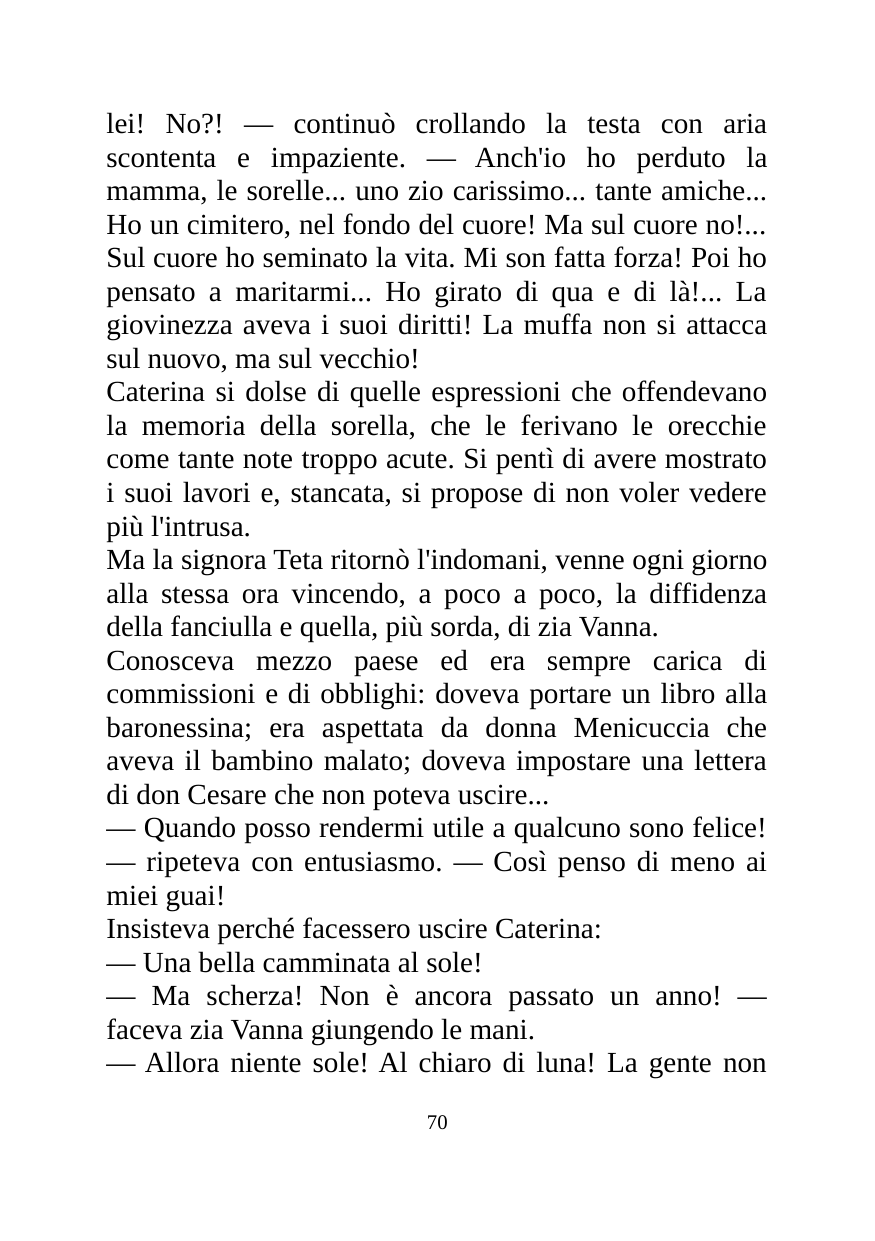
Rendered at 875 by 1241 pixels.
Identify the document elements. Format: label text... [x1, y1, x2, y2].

text Caterina si dolse di quelle espressioni che offendevano la memoria della sorella, che le ferivano le orecchie come tante note troppo acute. Si pentì di avere mostrato i suoi lavori e, stancata, si propose di non voler vedere più l'intrusa. [106, 374, 768, 542]
text — Allora niente sole! Al chiaro di luna! La gente non [106, 1045, 768, 1079]
text — Ma scherza! Non è ancora passato un anno! — faceva zia Vanna giungendo le mani. [106, 978, 768, 1045]
text Insisteva perché facessero uscire Caterina: [106, 911, 768, 945]
text — Una bella camminata al sole! [106, 945, 768, 978]
text lei! No?! — continuò crollando la testa con aria scontenta e impaziente. — Anch'io ho perduto la mamma, le sorelle... uno zio carissimo... tante amiche... Ho un cimitero, nel fondo del cuore! Ma sul cuore no!... Sul cuore ho seminato la vita. Mi son fatta forza! Poi ho pensato a maritarmi... Ho girato di qua e di là!... La giovinezza aveva i suoi diritti! La muffa non si attacca sul nuovo, ma sul vecchio! [106, 106, 768, 374]
text — Quando posso rendermi utile a qualcuno sono felice! — ripeteva con entusiasmo. — Così penso di meno ai miei guai! [106, 811, 768, 911]
text Conosceva mezzo paese ed era sempre carica di commissioni e di obblighi: doveva portare un libro alla baronessina; era aspettata da donna Menicuccia che aveva il bambino malato; doveva impostare una lettera di don Cesare che non poteva uscire... [106, 643, 768, 811]
text Ma la signora Teta ritornò l'indomani, venne ogni giorno alla stessa ora vincendo, a poco a poco, la diffidenza della fanciulla e quella, più sorda, di zia Vanna. [106, 542, 768, 643]
